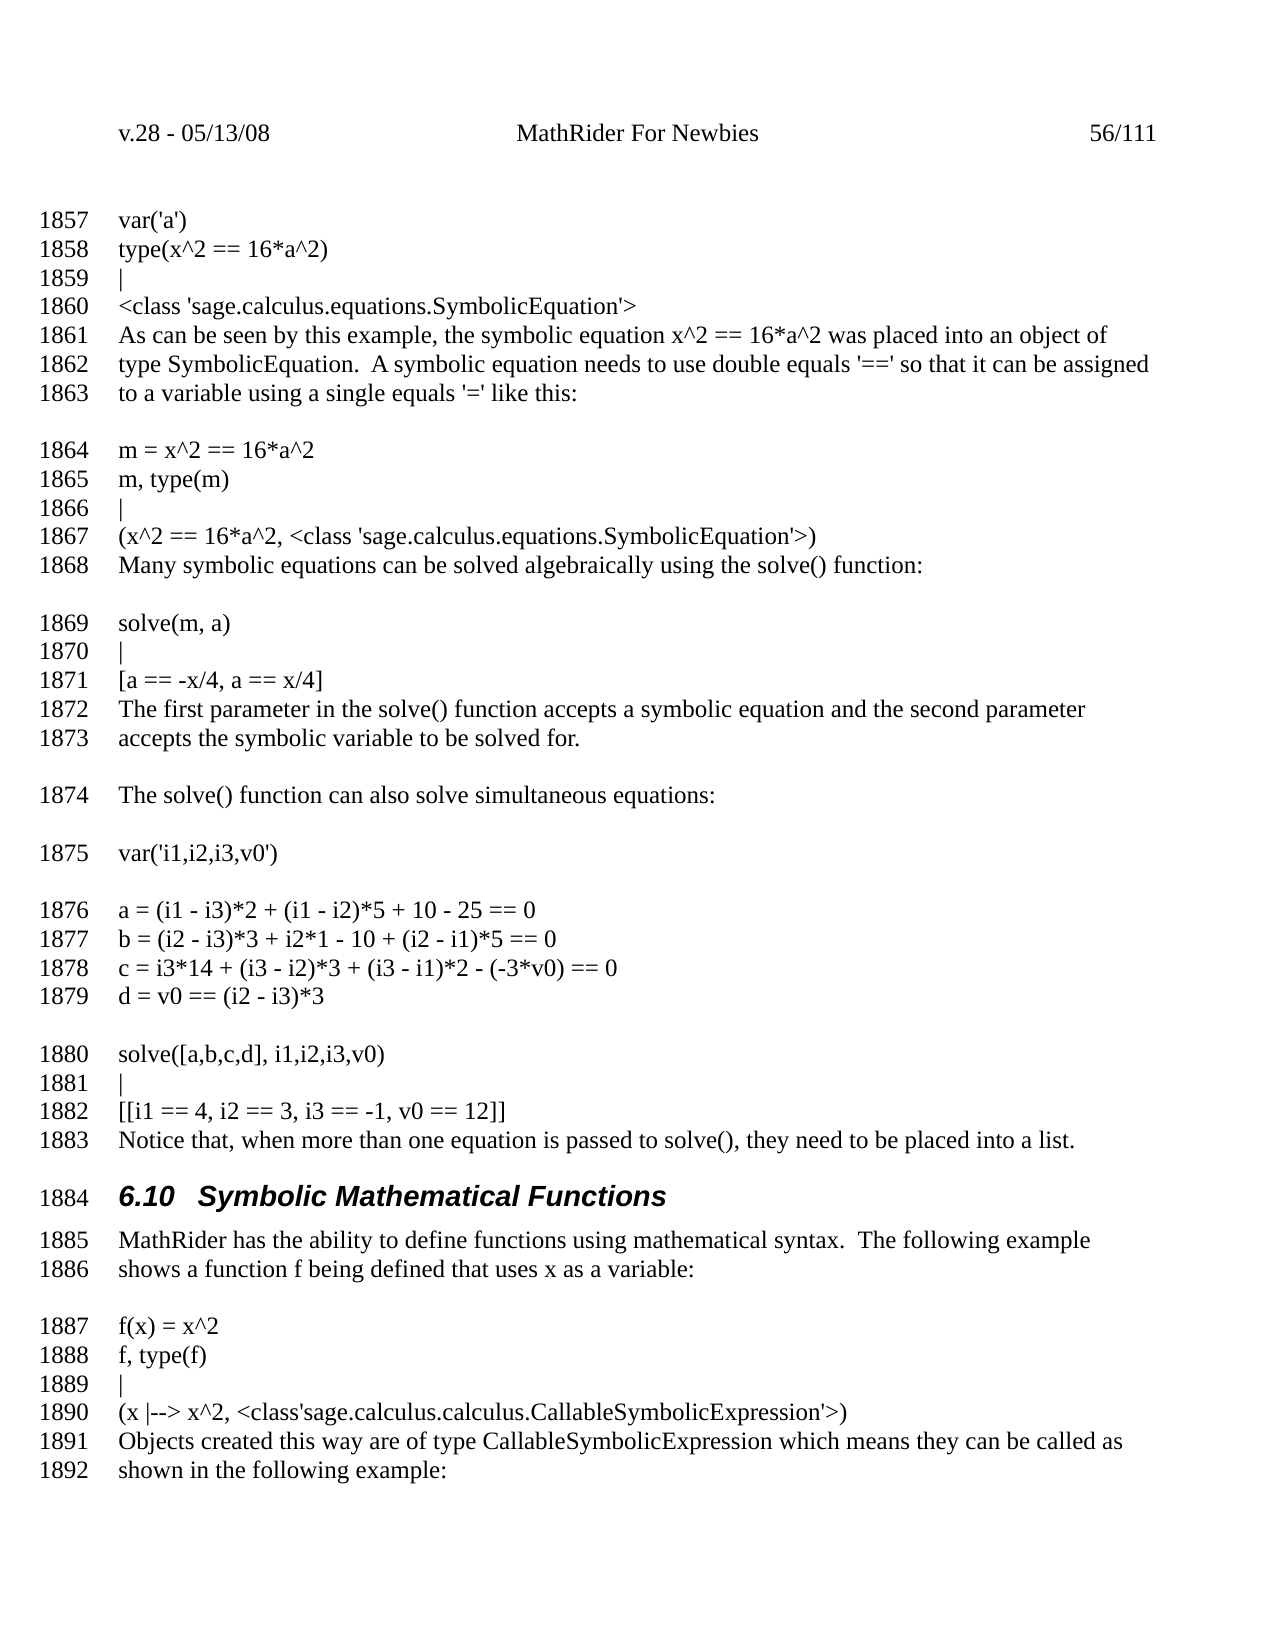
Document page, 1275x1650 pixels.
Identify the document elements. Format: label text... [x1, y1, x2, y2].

text (x^2 == 16*a^2, <class 'sage.calculus.equations.SymbolicEquation'>) [118, 521, 1157, 550]
text | [118, 636, 1157, 665]
text <class 'sage.calculus.equations.SymbolicEquation'> [118, 291, 1157, 320]
text | [118, 493, 1157, 521]
text var('i1,i2,i3,v0') [118, 838, 1157, 866]
text | [118, 1369, 1157, 1397]
text As can be seen by this example, the symbolic equation x^2 == 16*a^2 was placed into an object of type SymbolicEquation. A symbolic equation needs to use double equals '==' so that it can be assigned to a variable using a single equals '=' like this: [118, 320, 1157, 406]
text d = v0 == (i2 - i3)*3 [118, 981, 1157, 1010]
text | [118, 263, 1157, 291]
text | [118, 1068, 1157, 1096]
text solve(m, a) [118, 608, 1157, 636]
text type(x^2 == 16*a^2) [118, 234, 1157, 263]
text f(x) = x^2 [118, 1311, 1157, 1340]
text Objects created this way are of type CallableSymbolicExpression which means they can be called as shown in the following example: [118, 1426, 1157, 1484]
text m = x^2 == 16*a^2 [118, 435, 1157, 464]
text The first parameter in the solve() function accepts a symbolic equation and the second parameter accepts the symbolic variable to be solved for. [118, 694, 1157, 751]
text [[i1 == 4, i2 == 3, i3 == -1, v0 == 12]] [118, 1096, 1157, 1125]
text var('a') [118, 205, 1157, 234]
text a = (i1 - i3)*2 + (i1 - i2)*5 + 10 - 25 == 0 [118, 895, 1157, 924]
text c = i3*14 + (i3 - i2)*3 + (i3 - i1)*2 - (-3*v0) == 0 [118, 953, 1157, 981]
text Many symbolic equations can be solved algebraically using the solve() function: [118, 550, 1157, 579]
text b = (i2 - i3)*3 + i2*1 - 10 + (i2 - i1)*5 == 0 [118, 924, 1157, 953]
text MathRider has the ability to define functions using mathematical syntax. The following example shows a function f being defined that uses x as a variable: [118, 1225, 1157, 1282]
text (x |--> x^2, <class'sage.calculus.calculus.CallableSymbolicExpression'>) [118, 1397, 1157, 1426]
text Notice that, when more than one equation is passed to solve(), they need to be placed into a list. [118, 1125, 1157, 1154]
text The solve() function can also solve simultaneous equations: [118, 780, 1157, 809]
text [a == -x/4, a == x/4] [118, 665, 1157, 694]
text f, type(f) [118, 1340, 1157, 1369]
subtitle Symbolic Mathematical Functions [118, 1179, 1157, 1212]
text solve([a,b,c,d], i1,i2,i3,v0) [118, 1039, 1157, 1068]
text m, type(m) [118, 464, 1157, 493]
